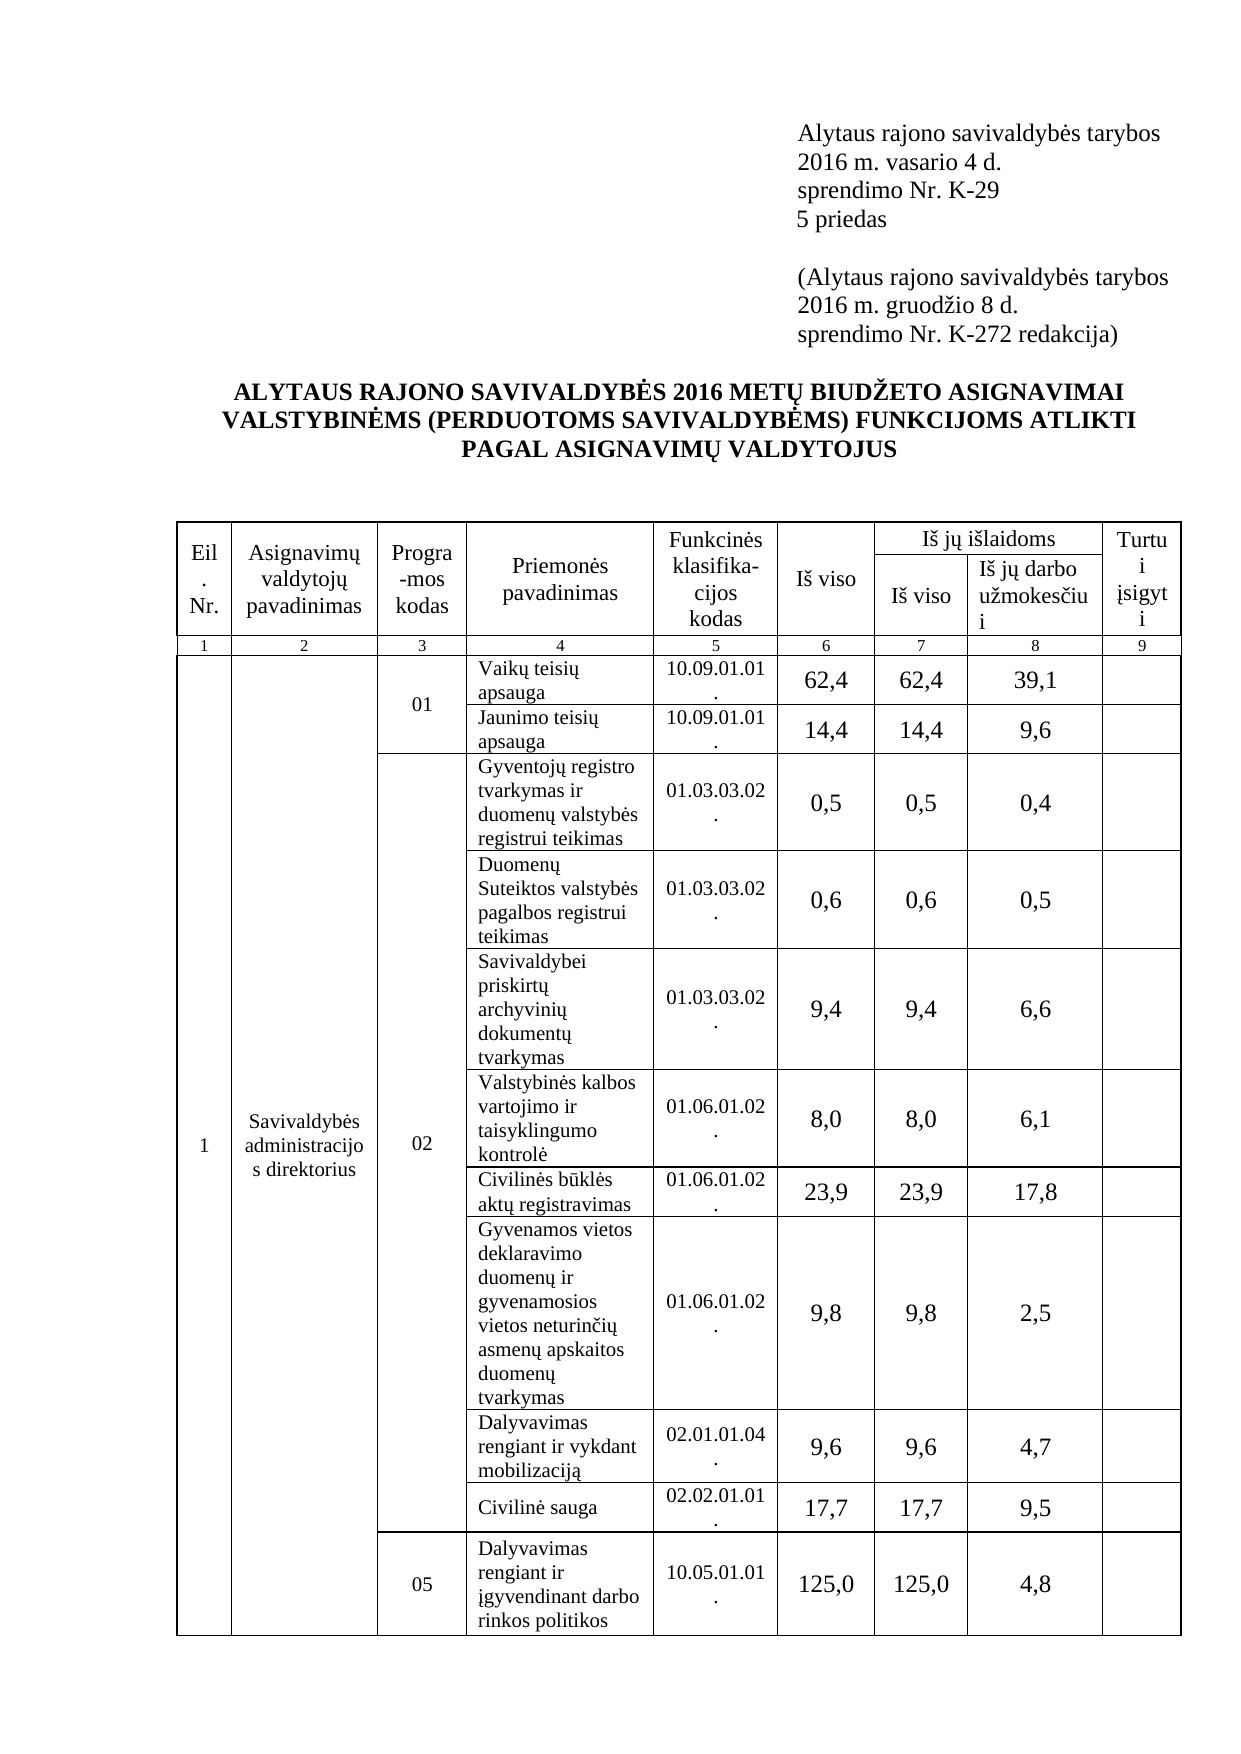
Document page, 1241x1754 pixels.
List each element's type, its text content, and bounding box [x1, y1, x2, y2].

table_cell 0,5 [968, 851, 1102, 948]
table_cell Dalyvavimas rengiant ir įgyvendinant darbo rinkos politikos [467, 1533, 653, 1635]
text (Alytaus rajono savivaldybės tarybos [177, 262, 1181, 291]
table_cell 23,9 [778, 1168, 874, 1216]
table_cell [1103, 1410, 1180, 1482]
table_cell 8 [968, 636, 1102, 655]
table_cell 4,7 [968, 1410, 1102, 1482]
table_cell 0,5 [778, 754, 874, 850]
table_cell 9,4 [875, 949, 967, 1069]
table_header Iš jų išlaidoms [875, 523, 1102, 553]
table_header Iš viso [778, 523, 874, 634]
text sprendimo Nr. K-29 [177, 176, 1181, 204]
table_cell Savivaldybei priskirtų archyvinių dokumentų tvarkymas [467, 949, 653, 1069]
table_cell 4 [467, 636, 653, 655]
table_cell 17,7 [875, 1483, 967, 1531]
table_cell 62,4 [778, 656, 874, 704]
table_cell 01.03.03.02. [654, 754, 777, 850]
table_cell 01 [378, 656, 466, 753]
table_header Progra-mos kodas [378, 523, 466, 634]
table_cell [1103, 1168, 1180, 1216]
table_cell Civilinės būklės aktų registravimas [467, 1168, 653, 1216]
table_cell 02.01.01.04. [654, 1410, 777, 1482]
table_cell 5 [654, 636, 777, 655]
table_cell [1103, 1483, 1180, 1531]
table_cell 9,4 [778, 949, 874, 1069]
table_cell [1103, 1217, 1180, 1409]
table_cell Gyventojų registro tvarkymas ir duomenų valstybės registrui teikimas [467, 754, 653, 850]
table_cell 9,8 [778, 1217, 874, 1409]
table_cell Duomenų Suteiktos valstybės pagalbos registrui teikimas [467, 851, 653, 948]
table_cell 6,6 [968, 949, 1102, 1069]
table_cell Gyvenamos vietos deklaravimo duomenų ir gyvenamosios vietos neturinčių asmenų apskaitos duomenų tvarkymas [467, 1217, 653, 1409]
table_cell Iš jų darbo užmokesčiui [968, 555, 1102, 634]
table_cell 7 [875, 636, 967, 655]
table_cell 05 [378, 1533, 466, 1635]
table_cell 01.06.01.02. [654, 1070, 777, 1166]
table_cell 9,6 [778, 1410, 874, 1482]
table_cell 2 [232, 636, 377, 655]
table_header Asignavimų valdytojų pavadinimas [232, 523, 377, 634]
table_cell Dalyvavimas rengiant ir vykdant mobilizaciją [467, 1410, 653, 1482]
table_cell 125,0 [875, 1533, 967, 1635]
table_cell Vaikų teisių apsauga [467, 656, 653, 704]
text 5 priedas [796, 204, 1181, 233]
table_cell 9,6 [875, 1410, 967, 1482]
table_cell 14,4 [778, 705, 874, 753]
table_header Priemonės pavadinimas [467, 523, 653, 634]
table_cell Jaunimo teisių apsauga [467, 705, 653, 753]
table_cell 8,0 [778, 1070, 874, 1166]
text ALYTAUS RAJONO SAVIVALDYBĖS 2016 METŲ BIUDŽETO ASIGNAVIMAI VALSTYBINĖMS (PERDUOTOMS SAVIVALDYBĖMS) FUNKCIJOMS ATLIKTI PAGAL ASIGNAVIMŲ VALDYTOJUS [177, 377, 1181, 463]
table_cell 9,8 [875, 1217, 967, 1409]
text 2016 m. vasario 4 d. [177, 147, 1181, 176]
table_cell 10.09.01.01. [654, 656, 777, 704]
table_cell 17,7 [778, 1483, 874, 1531]
text sprendimo Nr. K-272 redakcija) [177, 319, 1181, 348]
text 2016 m. gruodžio 8 d. [177, 291, 1181, 319]
table_cell 0,5 [875, 754, 967, 850]
table_cell 2,5 [968, 1217, 1102, 1409]
table_cell 125,0 [778, 1533, 874, 1635]
table_cell Iš viso [875, 555, 967, 634]
table_cell [1103, 754, 1180, 850]
table_cell 10.05.01.01. [654, 1533, 777, 1635]
table_cell 23,9 [875, 1168, 967, 1216]
table_cell 1 [178, 636, 231, 655]
table_cell 0,6 [778, 851, 874, 948]
table_cell 01.03.03.02. [654, 949, 777, 1069]
table_cell 01.06.01.02. [654, 1168, 777, 1216]
table_cell [1103, 949, 1180, 1069]
table_cell 39,1 [968, 656, 1102, 704]
table_cell 0,4 [968, 754, 1102, 850]
table_header Funkcinės klasifika-cijos kodas [654, 523, 777, 634]
table_cell 6 [778, 636, 874, 655]
table_cell 9 [1103, 636, 1181, 655]
table_cell 9,5 [968, 1483, 1102, 1531]
table_header Turtui įsigyti [1103, 523, 1180, 634]
table_cell [1103, 851, 1180, 948]
table_cell Valstybinės kalbos vartojimo ir taisyklingumo kontrolė [467, 1070, 653, 1166]
table_cell 8,0 [875, 1070, 967, 1166]
table_cell 62,4 [875, 656, 967, 704]
table_cell 10.09.01.01. [654, 705, 777, 753]
table_cell 01.06.01.02. [654, 1217, 777, 1409]
table_cell 14,4 [875, 705, 967, 753]
table_header Eil. Nr. [178, 523, 231, 634]
table_cell 02.02.01.01. [654, 1483, 777, 1531]
table_cell Civilinė sauga [467, 1483, 653, 1531]
table_cell 17,8 [968, 1168, 1102, 1216]
table_cell [1103, 656, 1180, 704]
table_cell [1103, 705, 1180, 753]
table_cell 02 [378, 754, 466, 1531]
table_cell 1 [178, 656, 231, 1635]
table_cell 6,1 [968, 1070, 1102, 1166]
table_cell 3 [378, 636, 466, 655]
table_cell 4,8 [968, 1533, 1102, 1635]
table_cell [1103, 1070, 1180, 1166]
table_cell [1103, 1533, 1180, 1635]
table_cell Savivaldybės administracijos direktorius [232, 656, 377, 1635]
table_cell 01.03.03.02. [654, 851, 777, 948]
table_cell 9,6 [968, 705, 1102, 753]
text Alytaus rajono savivaldybės tarybos [797, 118, 1181, 147]
table_cell 0,6 [875, 851, 967, 948]
